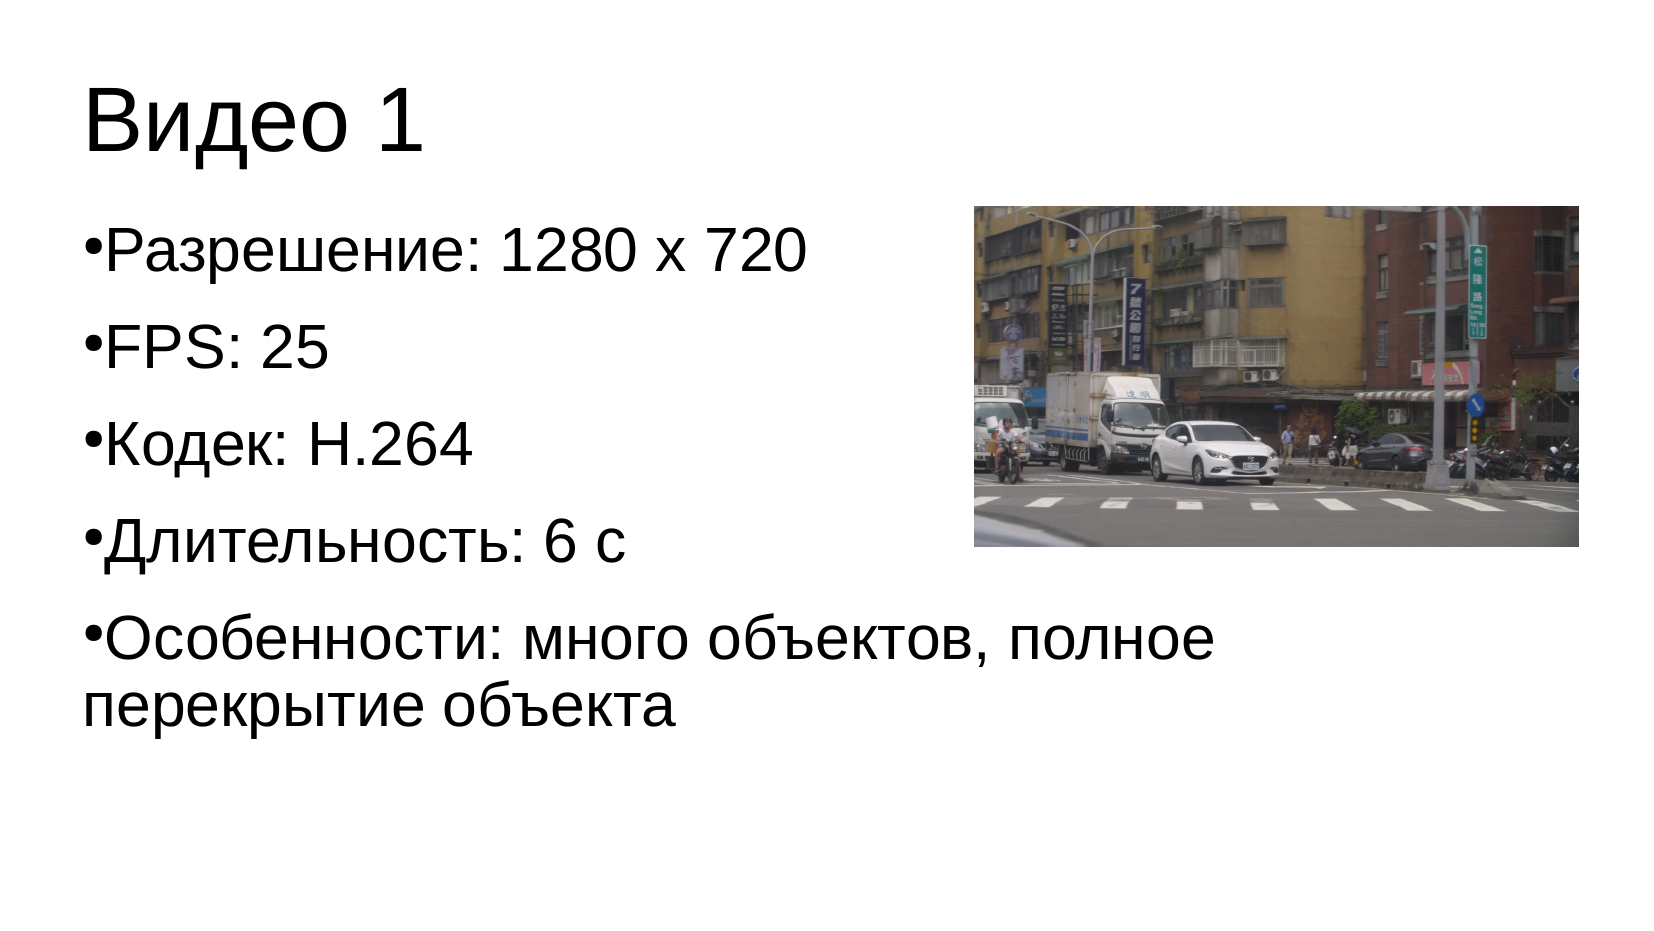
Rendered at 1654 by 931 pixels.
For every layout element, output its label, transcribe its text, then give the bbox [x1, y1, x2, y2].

title Видео 1 [82, 37, 1571, 193]
picture [974, 206, 1579, 547]
list Разрешение: 1280 x 720 FPS: 25 Кодек: H.264 Длительность: 6 с Особенности: много объектов, полное перекрытие объекта [82, 217, 1571, 758]
